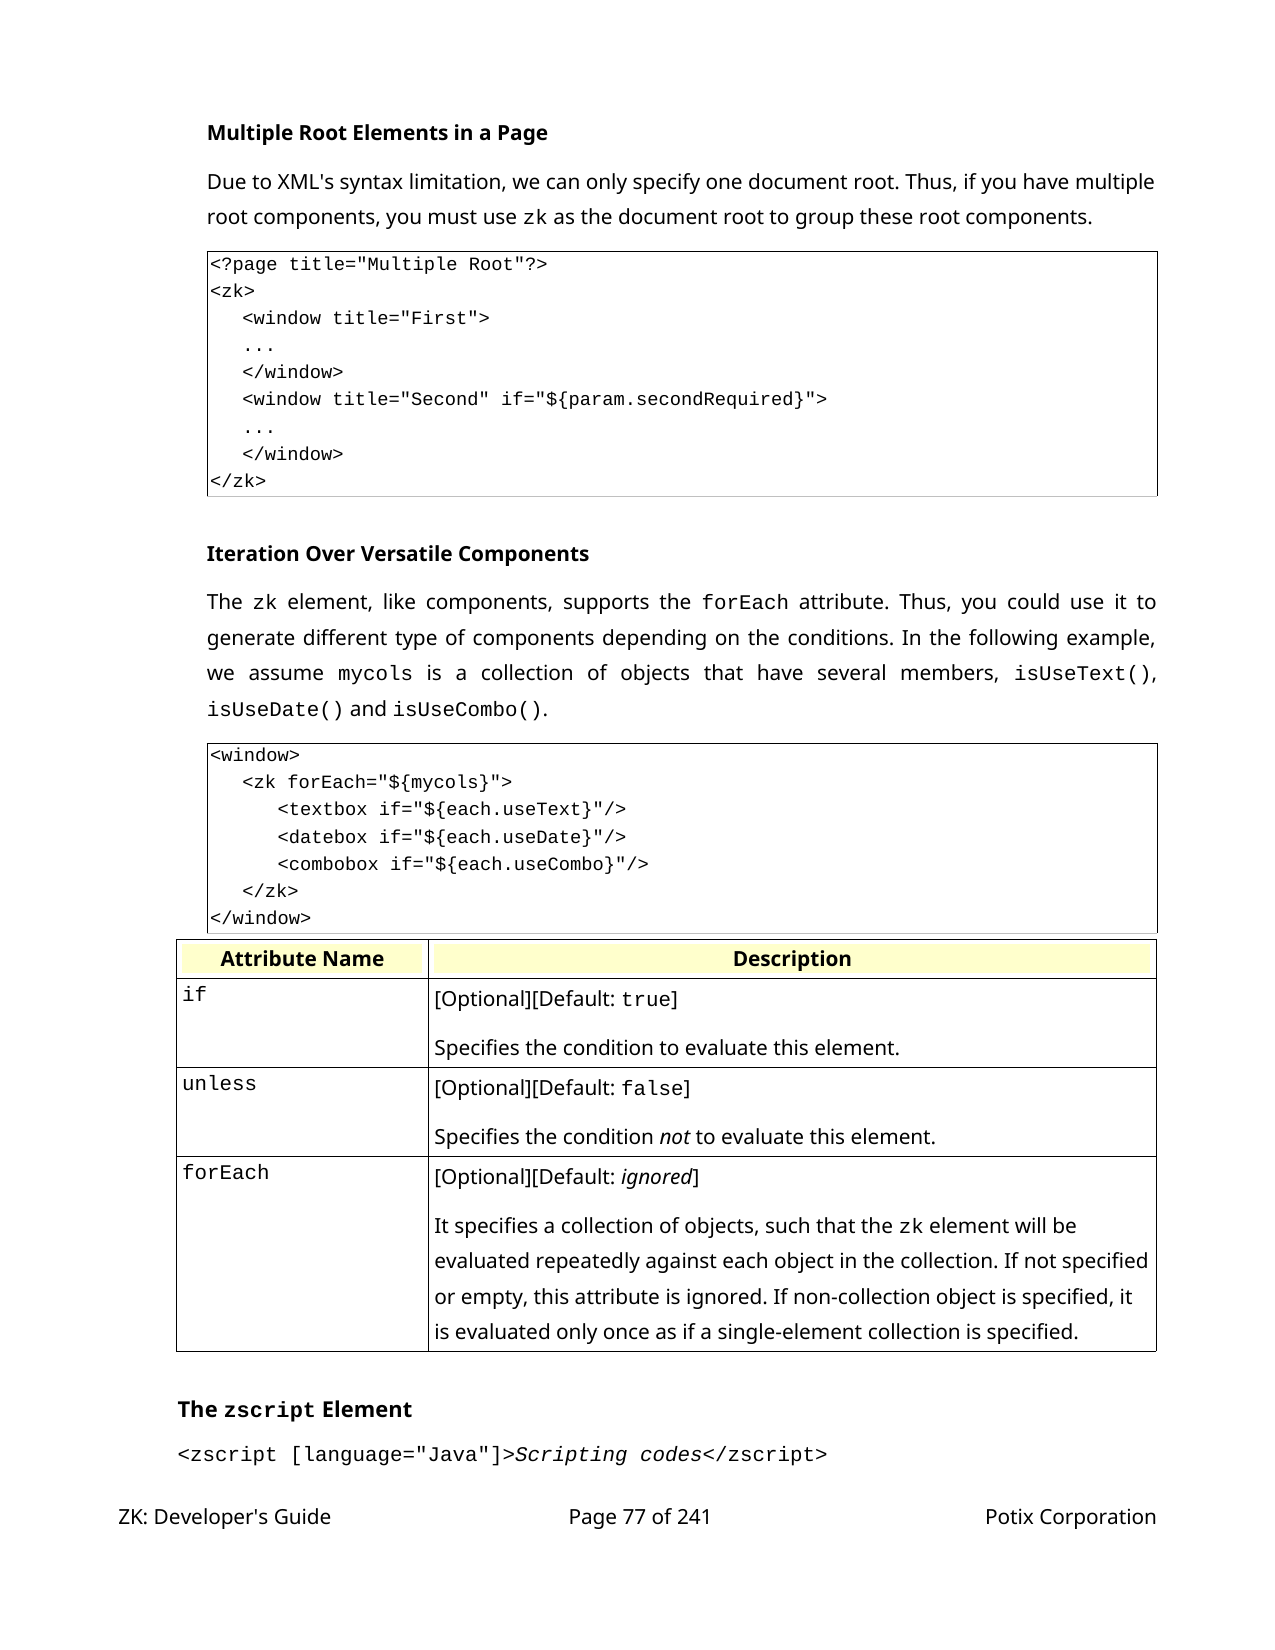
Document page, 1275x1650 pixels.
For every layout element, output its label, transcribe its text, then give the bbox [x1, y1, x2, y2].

text </zk> [208, 469, 1157, 496]
text <zk> [208, 278, 1157, 303]
table_cell [Optional][Default: false] Specifies the condition not to evaluate this element. [429, 1068, 1156, 1156]
table_header Description [429, 940, 1156, 978]
table_cell [Optional][Default: true] Specifies the condition to evaluate this element. [429, 979, 1156, 1067]
text <textbox if="${each.useText}"/> [208, 797, 1157, 822]
text <window title="First"> [208, 306, 1157, 330]
table_cell forEach [177, 1157, 428, 1351]
text The zk element, like components, supports the forEach attribute. Thus, you could use it to generate different type of components depending on the conditions. In the following example, we assume mycols is a collection of objects that have several members, isUseText(), isUseDate() and isUseCombo(). [207, 587, 1157, 722]
text <datebox if="${each.useDate}"/> [208, 824, 1157, 849]
text <zscript [language="Java"]>Scripting codes</zscript> [177, 1444, 1157, 1468]
text <window> [208, 744, 1157, 767]
table_cell [Optional][Default: ignored] It specifies a collection of objects, such that the zk element will be evaluated repeatedly against each object in the collection. If not specified or empty, this attribute is ignored. If non-collection object is specified, it is evaluated only once as if a single-element collection is specified. [429, 1157, 1156, 1351]
text </zk> [208, 879, 1157, 903]
text <?page title="Multiple Root"?> [208, 252, 1157, 276]
subtitle Iteration Over Versatile Components [207, 539, 1157, 567]
text </window> [208, 360, 1157, 384]
table_cell if [177, 979, 428, 1067]
text <window title="Second" if="${param.secondRequired}"> [208, 387, 1157, 412]
text ... [208, 333, 1157, 357]
table_header Attribute Name [177, 940, 428, 978]
text Due to XML's syntax limitation, we can only specify one document root. Thus, if you have multiple root components, you must use zk as the document root to group these root components. [207, 167, 1157, 231]
table_cell unless [177, 1068, 428, 1156]
subtitle Multiple Root Elements in a Page [207, 118, 1157, 146]
text <zk forEach="${mycols}"> [208, 770, 1157, 794]
text <combobox if="${each.useCombo}"/> [208, 852, 1157, 876]
text </window> [208, 906, 1157, 933]
text ... [208, 414, 1157, 439]
subtitle The zscript Element [177, 1393, 1157, 1424]
text </window> [208, 442, 1157, 466]
